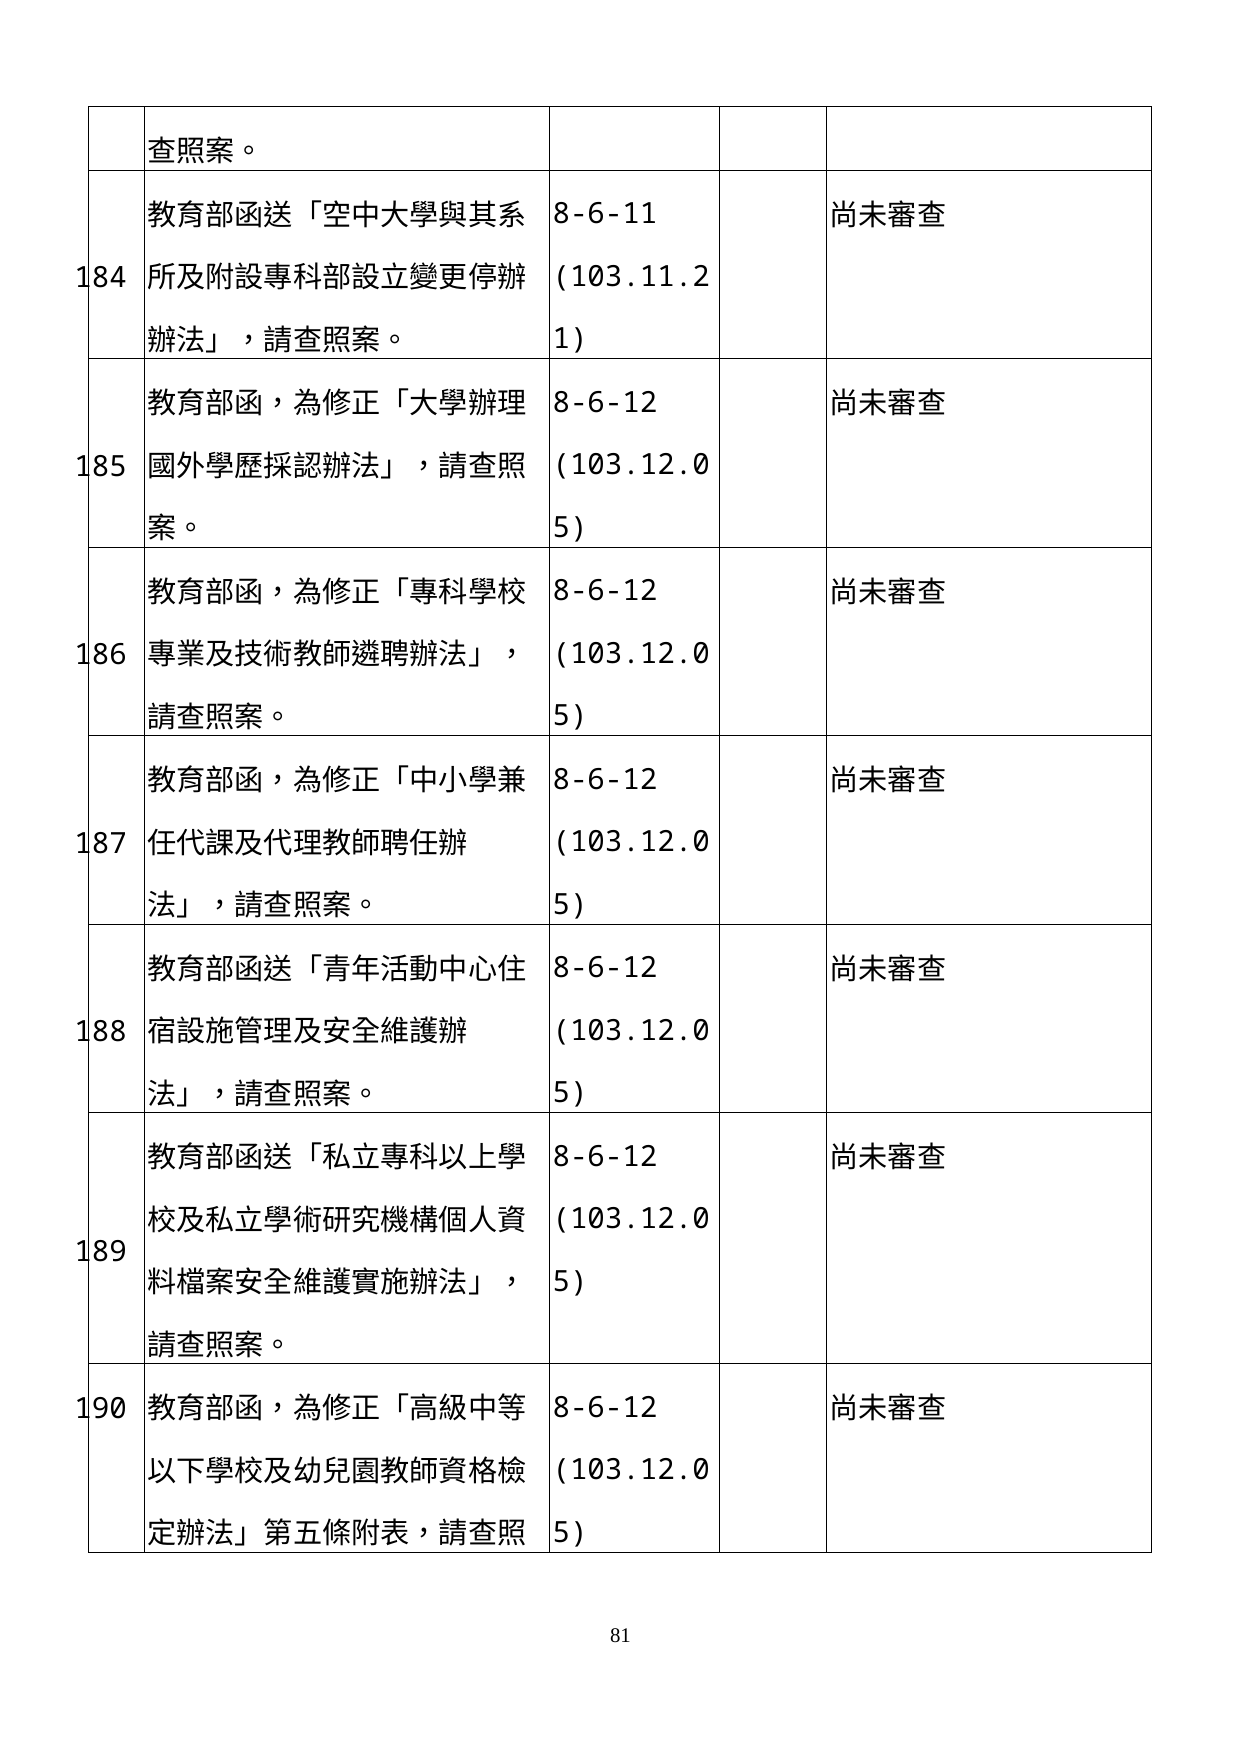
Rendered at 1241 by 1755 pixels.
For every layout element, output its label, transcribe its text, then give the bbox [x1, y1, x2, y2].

table_cell [89, 171, 144, 358]
table_cell 8-6-12 (103.12.05) [550, 548, 719, 735]
table_cell [89, 107, 144, 169]
table_cell [720, 1113, 826, 1363]
table_cell [720, 359, 826, 547]
table_cell 尚未審查 [827, 171, 1151, 358]
table_cell 教育部函送「青年活動中心住宿設施管理及安全維護辦法」，請查照案。 [145, 925, 549, 1112]
table_cell 8-6-12 (103.12.05) [550, 1364, 719, 1552]
table_cell 尚未審查 [827, 1113, 1151, 1363]
table_cell [89, 1113, 144, 1363]
table_cell 尚未審查 [827, 1364, 1151, 1552]
table_cell 8-6-12 (103.12.05) [550, 359, 719, 547]
table_cell 查照案。 [145, 107, 549, 169]
table_cell [89, 359, 144, 547]
table_cell 8-6-12 (103.12.05) [550, 1113, 719, 1363]
table_cell 尚未審查 [827, 359, 1151, 547]
table_cell 教育部函送「空中大學與其系所及附設專科部設立變更停辦辦法」，請查照案。 [145, 171, 549, 358]
table_cell [720, 171, 826, 358]
table_cell 尚未審查 [827, 548, 1151, 735]
table_cell 8-6-12 (103.12.05) [550, 925, 719, 1112]
table_cell [720, 548, 826, 735]
table_cell [720, 1364, 826, 1552]
table_cell 8-6-11 (103.11.21) [550, 171, 719, 358]
table_cell [89, 925, 144, 1112]
table_cell [720, 925, 826, 1112]
table_cell [827, 107, 1151, 169]
table_cell [89, 548, 144, 735]
table_cell 尚未審查 [827, 925, 1151, 1112]
table_cell 教育部函，為修正「高級中等以下學校及幼兒園教師資格檢定辦法」第五條附表，請查照 [145, 1364, 549, 1552]
table_cell 教育部函，為修正「大學辦理國外學歷採認辦法」，請查照案。 [145, 359, 549, 547]
table_cell 教育部函送「私立專科以上學校及私立學術研究機構個人資料檔案安全維護實施辦法」，請查照案。 [145, 1113, 549, 1363]
table_cell 教育部函，為修正「中小學兼任代課及代理教師聘任辦法」，請查照案。 [145, 736, 549, 924]
table_cell [720, 736, 826, 924]
table_cell [720, 107, 826, 169]
table_cell 教育部函，為修正「專科學校專業及技術教師遴聘辦法」，請查照案。 [145, 548, 549, 735]
table_cell 尚未審查 [827, 736, 1151, 924]
table_cell [89, 736, 144, 924]
table_cell 8-6-12 (103.12.05) [550, 736, 719, 924]
table_cell [550, 107, 719, 169]
table_cell [89, 1364, 144, 1552]
